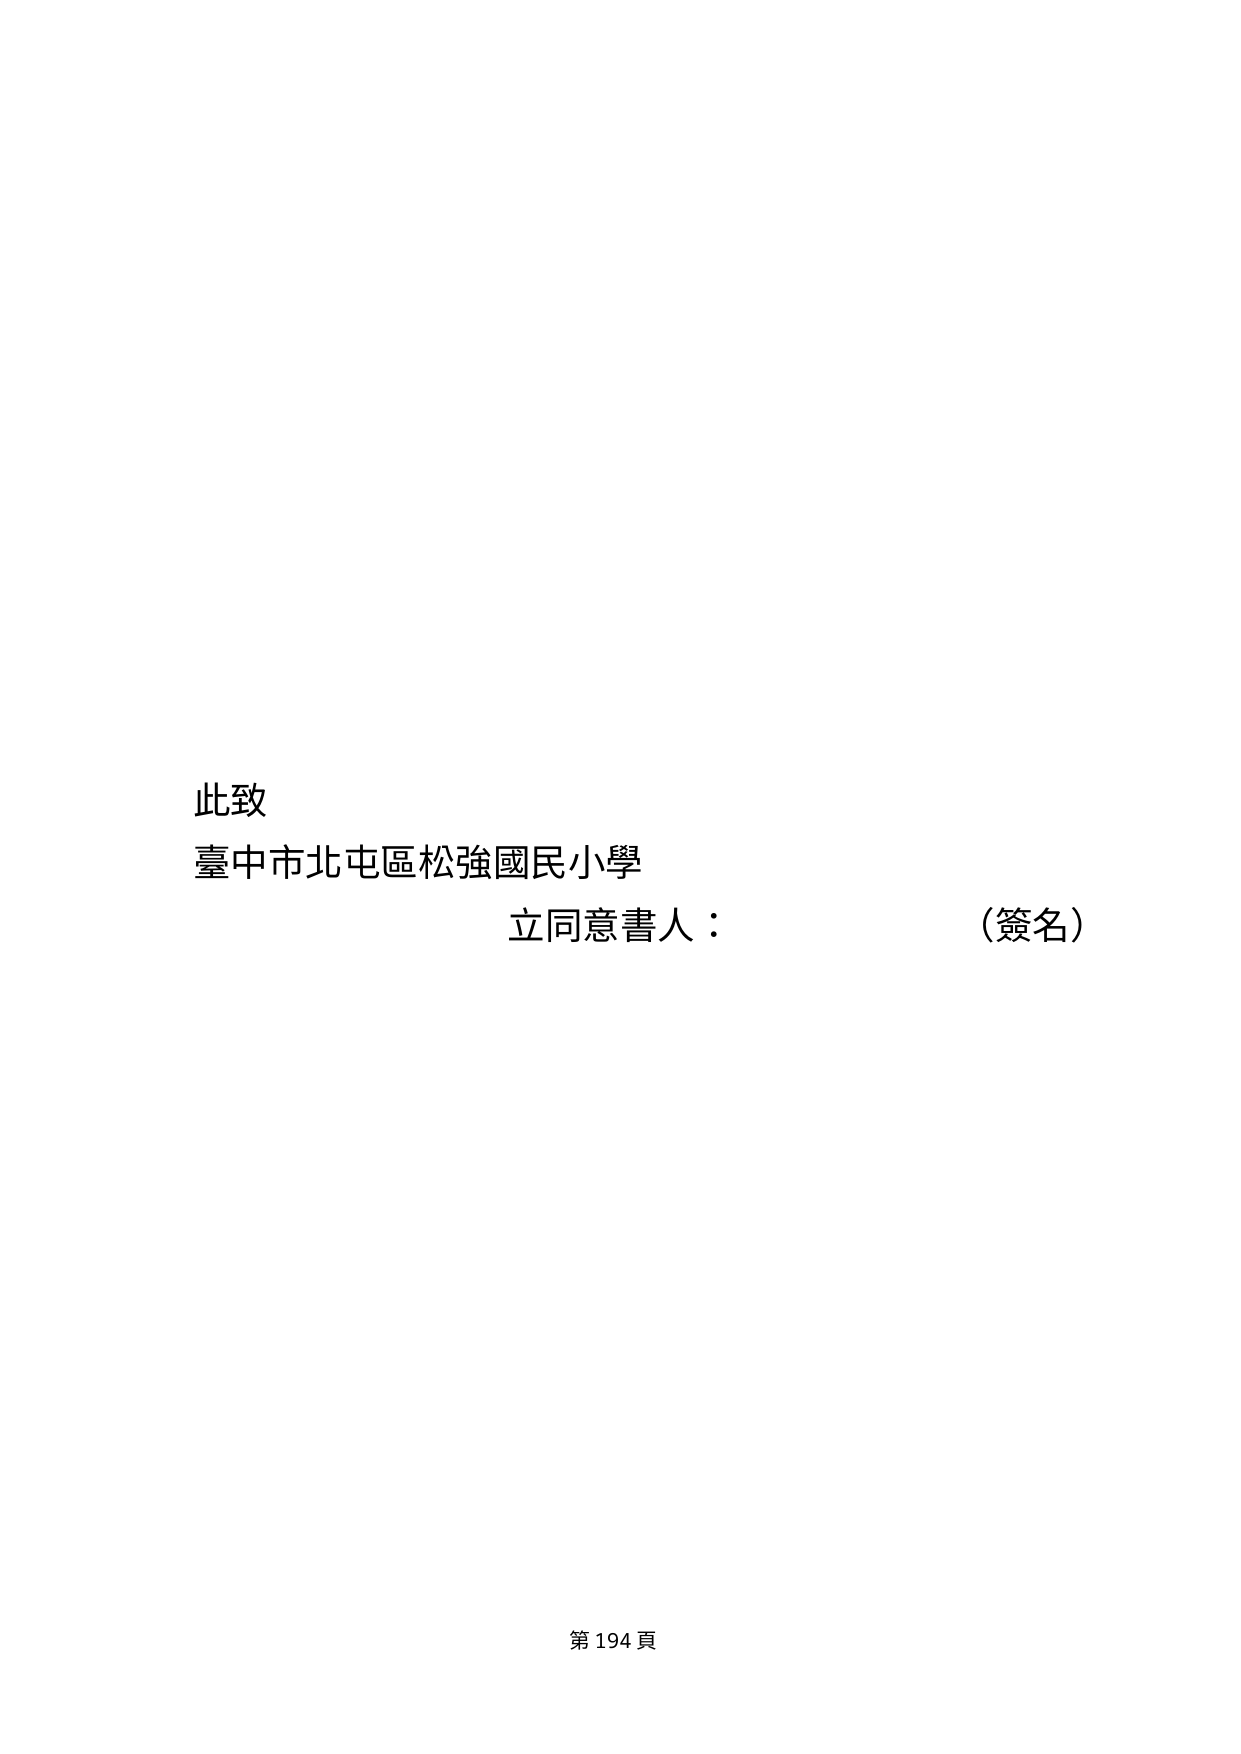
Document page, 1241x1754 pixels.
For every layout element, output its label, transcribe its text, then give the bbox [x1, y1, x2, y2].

text 立同意書人： （簽名） [118, 881, 1107, 943]
text 此致 [118, 756, 1107, 818]
text 臺中市北屯區松強國民小學 [118, 818, 1107, 881]
